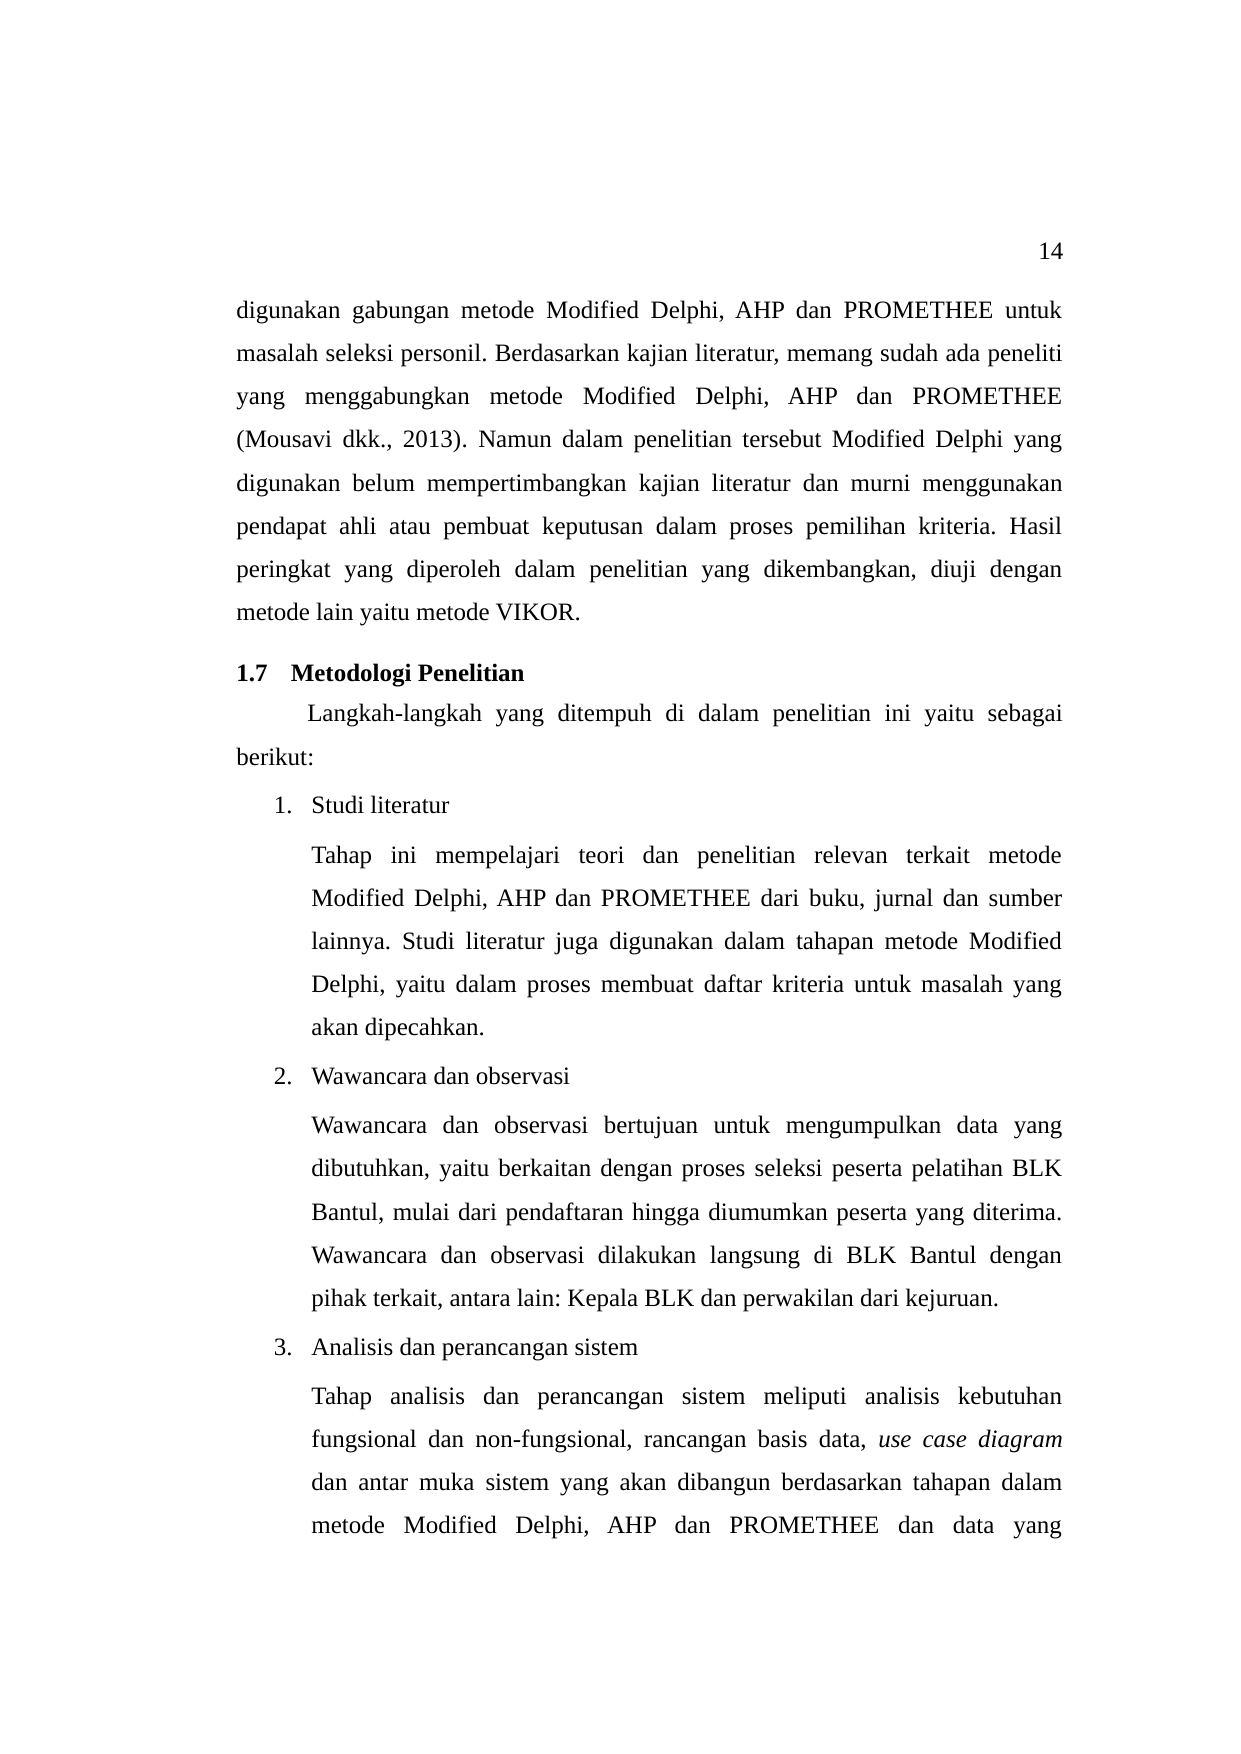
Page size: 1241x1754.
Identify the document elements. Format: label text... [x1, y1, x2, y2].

list Tahap ini mempelajari teori dan penelitian relevan terkait metode Modified Delphi, AHP dan PROMETHEE dari buku, jurnal dan sumber lainnya. Studi literatur juga digunakan dalam tahapan metode Modified Delphi, yaitu dalam proses membuat daftar kriteria untuk masalah yang akan dipecahkan. [274, 840, 1063, 1041]
list Wawancara dan observasi [274, 1061, 1063, 1090]
list Studi literatur [274, 791, 1063, 819]
subtitle Metodologi Penelitian [236, 658, 1063, 687]
list Wawancara dan observasi bertujuan untuk mengumpulkan data yang dibutuhkan, yaitu berkaitan dengan proses seleksi peserta pelatihan BLK Bantul, mulai dari pendaftaran hingga diumumkan peserta yang diterima. Wawancara dan observasi dilakukan langsung di BLK Bantul dengan pihak terkait, antara lain: Kepala BLK dan perwakilan dari kejuruan. [274, 1110, 1063, 1312]
text digunakan gabungan metode Modified Delphi, AHP dan PROMETHEE untuk masalah seleksi personil. Berdasarkan kajian literatur, memang sudah ada peneliti yang menggabungkan metode Modified Delphi, AHP dan PROMETHEE (Mousavi dkk., 2013). Namun dalam penelitian tersebut Modified Delphi yang digunakan belum mempertimbangkan kajian literatur dan murni menggunakan pendapat ahli atau pembuat keputusan dalam proses pemilihan kriteria. Hasil peringkat yang diperoleh dalam penelitian yang dikembangkan, diuji dengan metode lain yaitu metode VIKOR. [236, 295, 1063, 626]
list Analisis dan perancangan sistem [274, 1332, 1063, 1361]
text Langkah-langkah yang ditempuh di dalam penelitian ini yaitu sebagai berikut: [236, 698, 1063, 770]
list Tahap analisis dan perancangan sistem meliputi analisis kebutuhan fungsional dan non-fungsional, rancangan basis data, use case diagram dan antar muka sistem yang akan dibangun berdasarkan tahapan dalam metode Modified Delphi, AHP dan PROMETHEE dan data yang [274, 1381, 1063, 1539]
